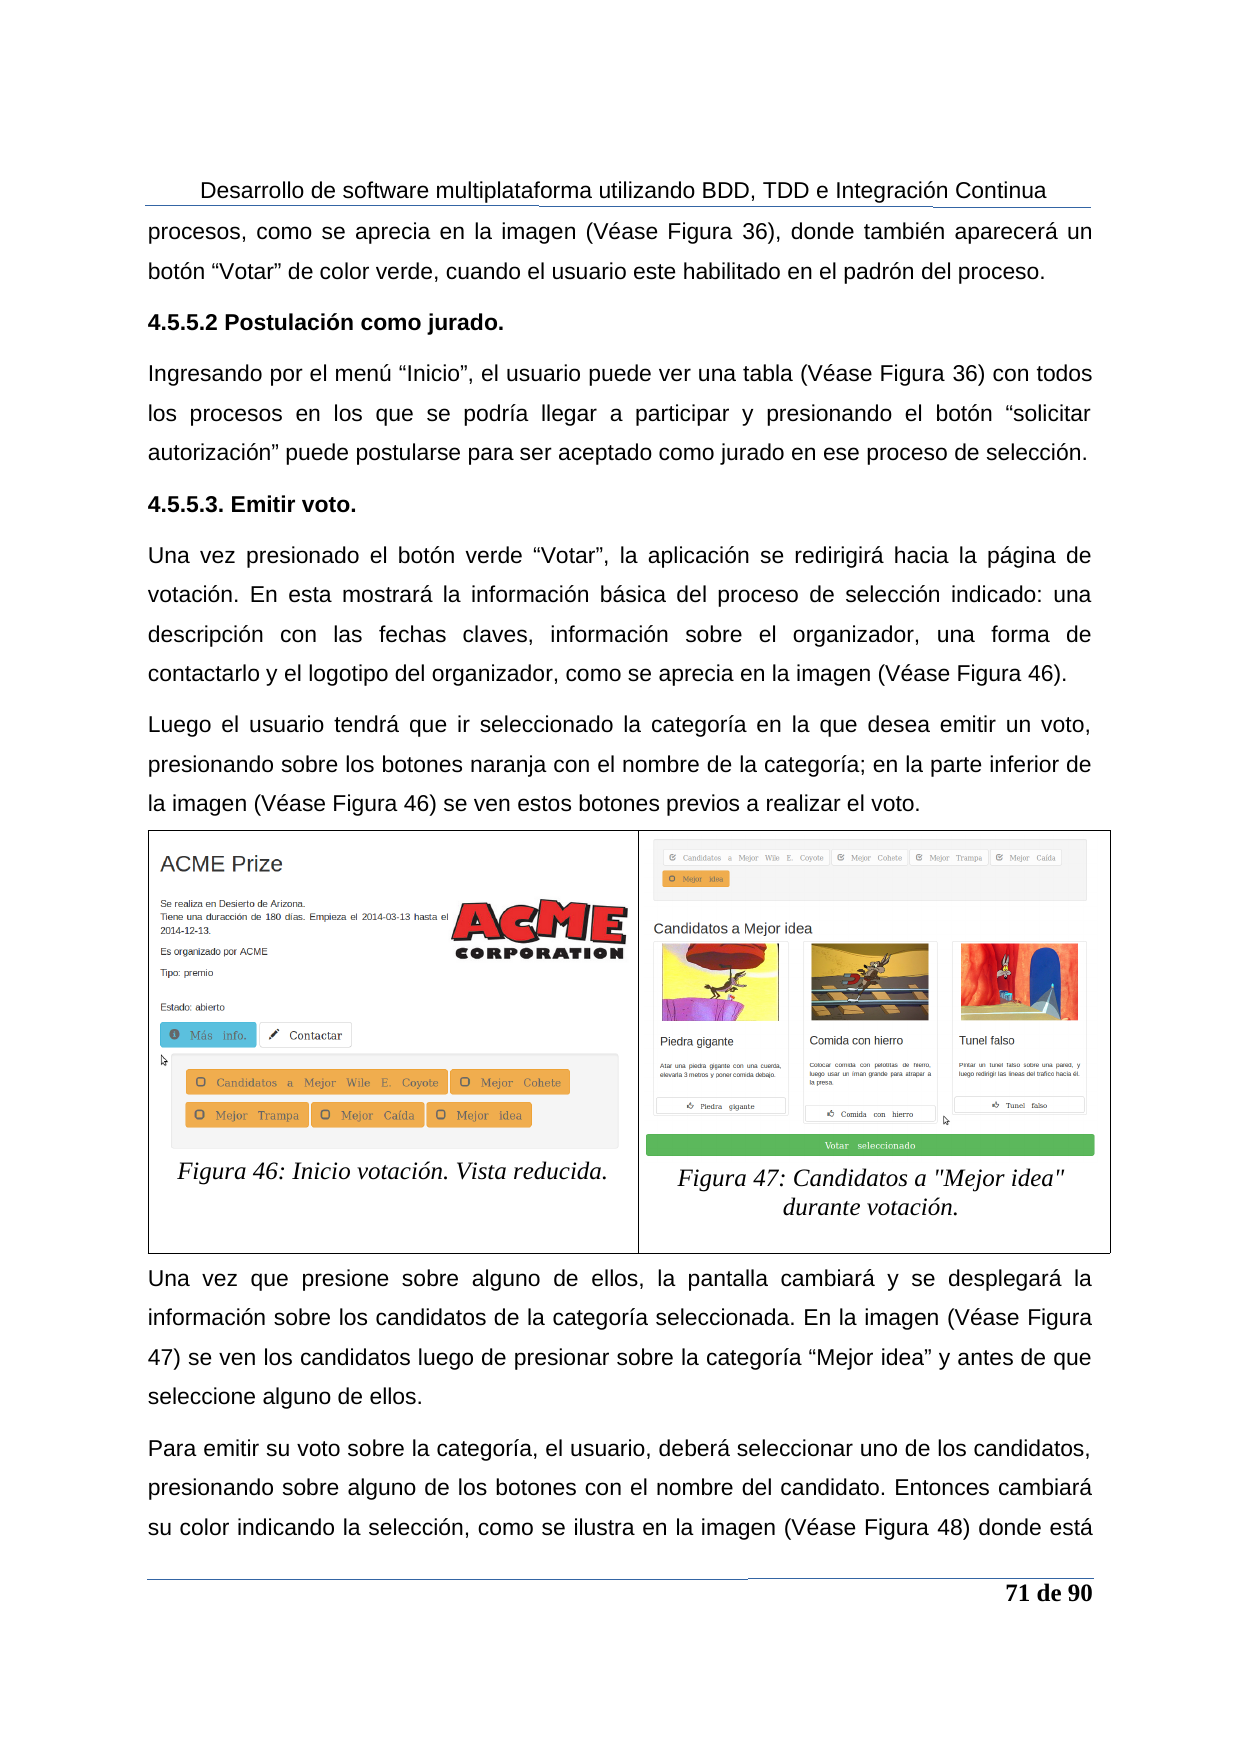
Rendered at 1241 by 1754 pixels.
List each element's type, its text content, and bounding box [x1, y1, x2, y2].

table_header [639, 831, 1110, 1253]
text 4.5.5.2 Postulación como jurado. [148, 309, 1093, 335]
text Una vez presionado el botón verde “Votar”, la aplicación se redirigirá hacia la página de votación. En esta mostrará la información básica del proceso de selección indicado: una descripción con las fechas claves, información sobre el organizador, una forma de contactarlo y el logotipo del organizador, como se aprecia en la imagen (Véase Figura 46). [148, 542, 1093, 687]
text 4.5.5.3. Emitir voto. [148, 491, 1093, 517]
text procesos, como se aprecia en la imagen (Véase Figura 36), donde también aparecerá un botón “Votar” de color verde, cuando el usuario este habilitado en el padrón del proceso. [148, 218, 1093, 284]
picture [643, 835, 1098, 1163]
text Ingresando por el menú “Inicio”, el usuario puede ver una tabla (Véase Figura 36) con todos los procesos en los que se podría llegar a participar y presionando el botón “solicitar autorización” puede postularse para ser aceptado como jurado en ese proceso de selección. [148, 360, 1093, 466]
table_header [149, 831, 638, 1253]
text Para emitir su voto sobre la categoría, el usuario, deberá seleccionar uno de los candidatos, presionando sobre alguno de los botones con el nombre del candidato. Entonces cambiará su color indicando la selección, como se ilustra en la imagen (Véase Figura 48) donde está [148, 1434, 1093, 1540]
text Una vez que presione sobre alguno de ellos, la pantalla cambiará y se desplegará la información sobre los candidatos de la categoría seleccionada. En la imagen (Véase Figura 47) se ven los candidatos luego de presionar sobre la categoría “Mejor idea” y antes de que seleccione alguno de ellos. [148, 1265, 1093, 1410]
text Luego el usuario tendrá que ir seleccionado la categoría en la que desea emitir un voto, presionando sobre los botones naranja con el nombre de la categoría; en la parte inferior de la imagen (Véase Figura 46) se ven estos botones previos a realizar el voto. [148, 711, 1093, 817]
picture [153, 848, 632, 1157]
